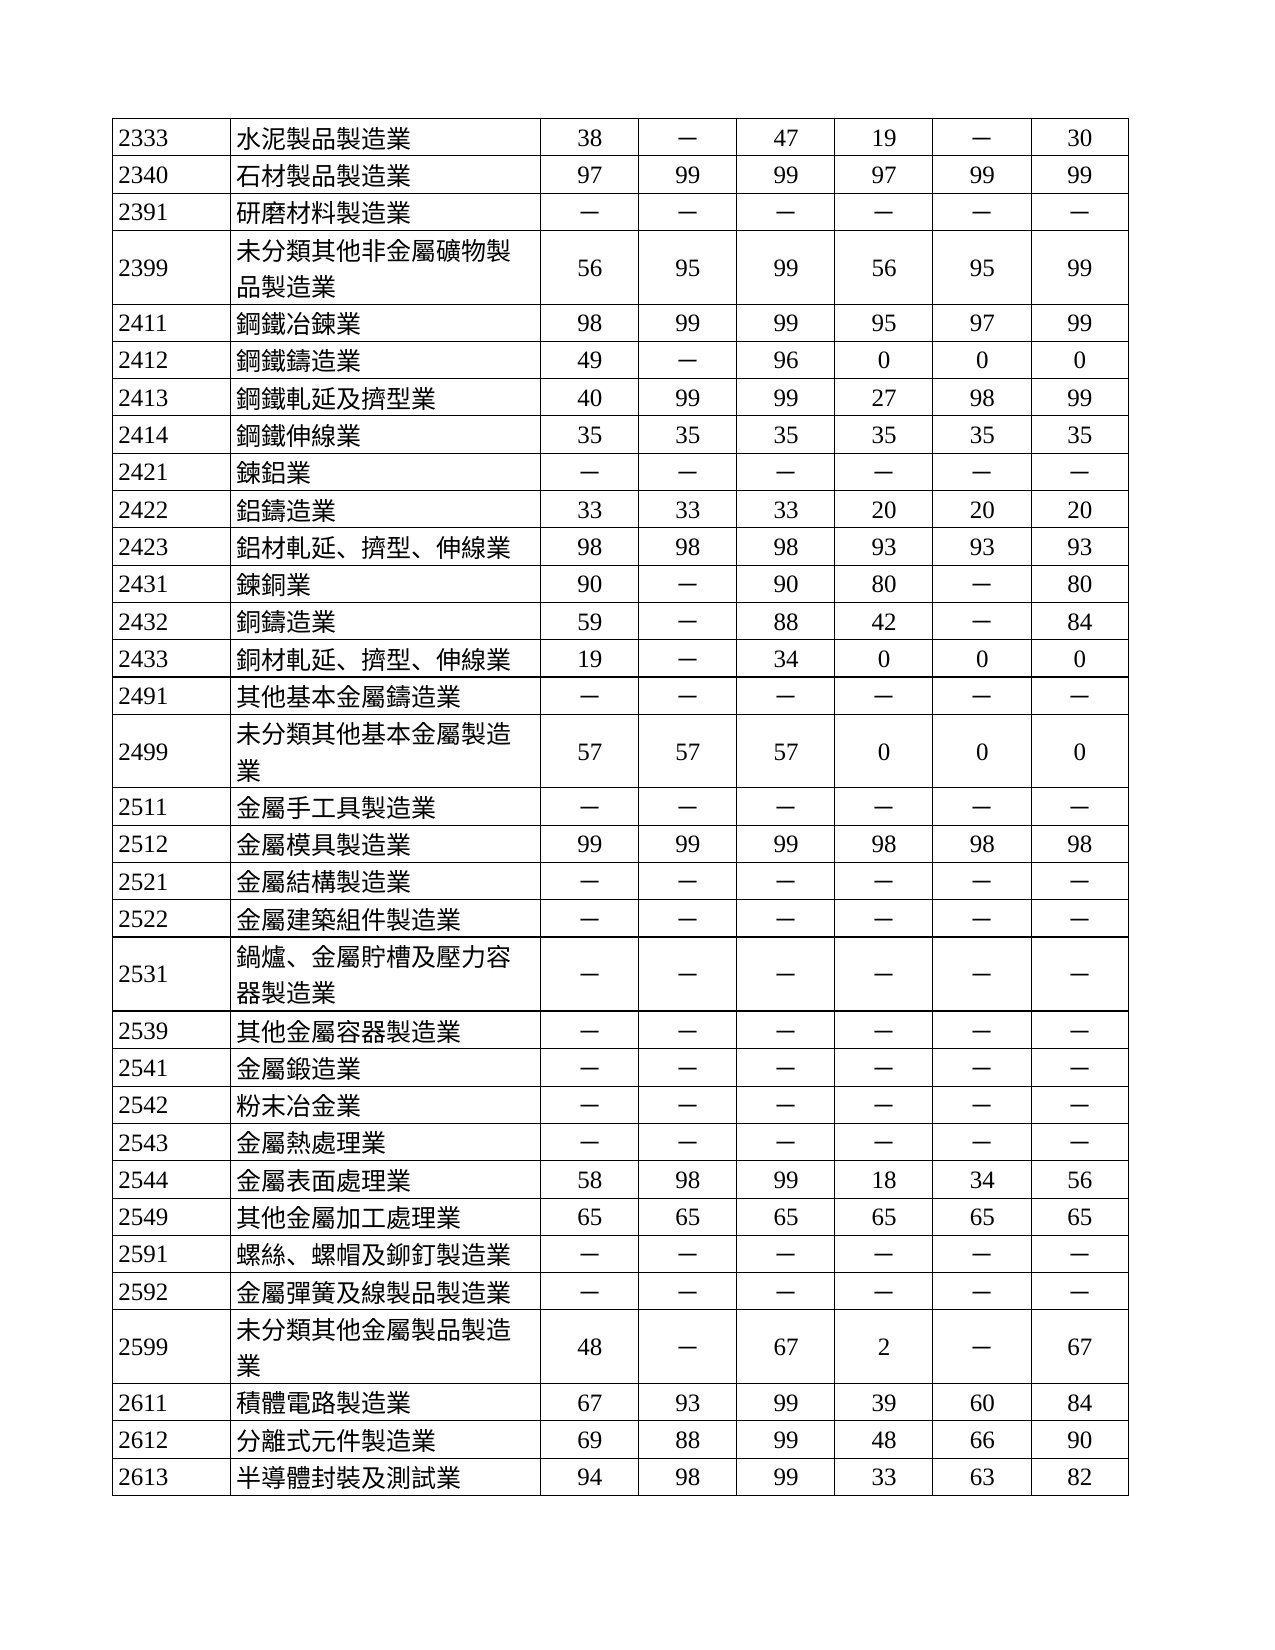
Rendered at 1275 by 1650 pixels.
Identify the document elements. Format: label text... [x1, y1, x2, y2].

table_cell 2549 [113, 1199, 230, 1235]
table_cell － [541, 1049, 638, 1086]
table_header 其他金屬容器製造業 [231, 1012, 540, 1048]
table_cell 金屬表面處理業 [231, 1161, 540, 1197]
table_cell 48 [541, 1310, 638, 1383]
table_cell 2411 [113, 305, 230, 341]
table_cell － [933, 1124, 1031, 1160]
table_cell 99 [639, 379, 736, 415]
table_cell 58 [541, 1161, 638, 1197]
table_cell － [541, 1087, 638, 1123]
table_cell 0 [1032, 715, 1128, 787]
table_cell 未分類其他非金屬礦物製品製造業 [231, 231, 540, 303]
table_cell 99 [737, 231, 834, 303]
table_cell 35 [541, 416, 638, 453]
table_cell 80 [1032, 566, 1128, 602]
table_cell 2522 [113, 900, 230, 936]
table_cell 60 [933, 1384, 1031, 1420]
table_cell － [933, 454, 1031, 490]
table_cell 99 [737, 1459, 834, 1495]
table_cell 90 [1032, 1421, 1128, 1457]
table_cell 19 [541, 640, 638, 676]
table_cell 33 [639, 491, 736, 527]
table_header － [639, 1012, 736, 1048]
table_cell 42 [835, 603, 932, 639]
table_cell 30 [1032, 119, 1128, 155]
table_cell － [835, 1087, 932, 1123]
table_cell － [1032, 1049, 1128, 1086]
table_cell － [835, 194, 932, 230]
table_cell － [737, 1049, 834, 1086]
table_cell 2 [835, 1310, 932, 1383]
table_cell － [835, 938, 932, 1010]
table_cell 65 [835, 1199, 932, 1235]
table_cell － [933, 1236, 1031, 1272]
table_cell － [639, 194, 736, 230]
table_cell 34 [737, 640, 834, 676]
table_cell － [639, 938, 736, 1010]
table_cell 2432 [113, 603, 230, 639]
table_cell － [639, 342, 736, 378]
table_cell － [541, 863, 638, 899]
table_cell 2599 [113, 1310, 230, 1383]
table_cell 石材製品製造業 [231, 156, 540, 193]
table_cell 98 [933, 826, 1031, 862]
table_cell － [1032, 863, 1128, 899]
table_cell 67 [1032, 1310, 1128, 1383]
table_cell 33 [541, 491, 638, 527]
table_cell 39 [835, 1384, 932, 1420]
table_cell － [639, 900, 736, 936]
table_cell 99 [737, 1384, 834, 1420]
table_cell － [835, 1273, 932, 1309]
table_cell 35 [933, 416, 1031, 453]
table_cell 20 [933, 491, 1031, 527]
table_cell 99 [737, 826, 834, 862]
table_cell － [541, 900, 638, 936]
table_cell 鋼鐵鑄造業 [231, 342, 540, 378]
table_cell － [835, 678, 932, 714]
table_cell － [737, 1236, 834, 1272]
table_cell 鍊鋁業 [231, 454, 540, 490]
table_cell 59 [541, 603, 638, 639]
table_cell 99 [639, 305, 736, 341]
table_cell 其他金屬加工處理業 [231, 1199, 540, 1235]
table_cell 88 [639, 1421, 736, 1457]
table_cell 99 [639, 156, 736, 193]
table_cell － [639, 603, 736, 639]
table_cell 金屬建築組件製造業 [231, 900, 540, 936]
table_cell 98 [1032, 826, 1128, 862]
table_cell 2491 [113, 678, 230, 714]
table_cell 49 [541, 342, 638, 378]
table_cell 未分類其他基本金屬製造業 [231, 715, 540, 787]
table_cell 粉末冶金業 [231, 1087, 540, 1123]
table_cell 99 [541, 826, 638, 862]
table_cell 99 [737, 1161, 834, 1197]
table_cell 98 [933, 379, 1031, 415]
table_cell － [933, 194, 1031, 230]
table_cell 銅材軋延、擠型、伸線業 [231, 640, 540, 676]
table_cell 93 [1032, 528, 1128, 564]
table_cell 金屬熱處理業 [231, 1124, 540, 1160]
table_cell － [737, 938, 834, 1010]
table_cell 99 [933, 156, 1031, 193]
table_cell 金屬鍛造業 [231, 1049, 540, 1086]
table_cell － [541, 1236, 638, 1272]
table_cell 57 [541, 715, 638, 787]
table_cell － [1032, 788, 1128, 824]
table_cell － [933, 1310, 1031, 1383]
table_cell 88 [737, 603, 834, 639]
table_cell 99 [737, 379, 834, 415]
table_cell 65 [737, 1199, 834, 1235]
table_cell 2542 [113, 1087, 230, 1123]
table_cell 99 [737, 305, 834, 341]
table_cell 47 [737, 119, 834, 155]
table_cell 其他基本金屬鑄造業 [231, 678, 540, 714]
table_cell 2413 [113, 379, 230, 415]
table_cell － [737, 194, 834, 230]
table_cell 水泥製品製造業 [231, 119, 540, 155]
table_cell － [541, 194, 638, 230]
table_cell 2531 [113, 938, 230, 1010]
table_header － [737, 1012, 834, 1048]
table_cell － [933, 900, 1031, 936]
table_cell 94 [541, 1459, 638, 1495]
table_cell 0 [1032, 640, 1128, 676]
table_cell 0 [933, 640, 1031, 676]
table_cell 99 [1032, 231, 1128, 303]
table_cell － [639, 640, 736, 676]
table_cell 97 [933, 305, 1031, 341]
table_cell 金屬手工具製造業 [231, 788, 540, 824]
table_cell 鍋爐、金屬貯槽及壓力容器製造業 [231, 938, 540, 1010]
table_header 2539 [113, 1012, 230, 1048]
table_cell 鋼鐵冶鍊業 [231, 305, 540, 341]
table_cell 2340 [113, 156, 230, 193]
table_cell － [737, 678, 834, 714]
table_cell － [1032, 1124, 1128, 1160]
table_cell － [639, 1087, 736, 1123]
table_cell － [1032, 1236, 1128, 1272]
table_cell 2591 [113, 1236, 230, 1272]
table_cell － [639, 1236, 736, 1272]
table_cell 2399 [113, 231, 230, 303]
table_cell － [737, 1273, 834, 1309]
table_cell － [933, 863, 1031, 899]
table_cell 98 [639, 528, 736, 564]
table_cell 27 [835, 379, 932, 415]
table_cell 57 [639, 715, 736, 787]
table_cell － [639, 1310, 736, 1383]
table_cell 金屬結構製造業 [231, 863, 540, 899]
table_cell 金屬彈簧及線製品製造業 [231, 1273, 540, 1309]
table_cell － [933, 1087, 1031, 1123]
table_cell － [1032, 194, 1128, 230]
table_cell 93 [933, 528, 1031, 564]
table_cell － [639, 1124, 736, 1160]
table_cell 鋁鑄造業 [231, 491, 540, 527]
table_cell 90 [737, 566, 834, 602]
table_cell － [933, 938, 1031, 1010]
table_cell 95 [835, 305, 932, 341]
table_cell 2592 [113, 1273, 230, 1309]
table_cell － [1032, 938, 1128, 1010]
table_cell － [541, 1273, 638, 1309]
table_cell 2433 [113, 640, 230, 676]
table_cell 2412 [113, 342, 230, 378]
table_cell 63 [933, 1459, 1031, 1495]
table_cell 98 [541, 528, 638, 564]
table_cell － [737, 900, 834, 936]
table_cell 65 [1032, 1199, 1128, 1235]
table_cell － [835, 1236, 932, 1272]
table_cell 98 [835, 826, 932, 862]
table_cell － [933, 566, 1031, 602]
table_header － [1032, 1012, 1128, 1048]
table_cell － [737, 1124, 834, 1160]
table_cell － [639, 1049, 736, 1086]
table_cell 98 [639, 1161, 736, 1197]
table_cell － [835, 900, 932, 936]
table_cell 80 [835, 566, 932, 602]
table_cell 99 [1032, 305, 1128, 341]
table_cell 99 [737, 1421, 834, 1457]
table_cell 2612 [113, 1421, 230, 1457]
table_cell 90 [541, 566, 638, 602]
table_cell 97 [835, 156, 932, 193]
table_cell 99 [639, 826, 736, 862]
table_cell 0 [835, 715, 932, 787]
table_cell － [835, 1049, 932, 1086]
table_cell 金屬模具製造業 [231, 826, 540, 862]
table_cell 研磨材料製造業 [231, 194, 540, 230]
table_cell － [541, 678, 638, 714]
table_cell 35 [737, 416, 834, 453]
table_cell － [639, 566, 736, 602]
table_cell 2414 [113, 416, 230, 453]
table_cell 鋁材軋延、擠型、伸線業 [231, 528, 540, 564]
table_cell 84 [1032, 603, 1128, 639]
table_cell 20 [1032, 491, 1128, 527]
table_cell － [1032, 678, 1128, 714]
table_cell 38 [541, 119, 638, 155]
table_cell 半導體封裝及測試業 [231, 1459, 540, 1495]
table_cell 2521 [113, 863, 230, 899]
table_cell 98 [541, 305, 638, 341]
table_cell － [639, 788, 736, 824]
table_cell 0 [933, 342, 1031, 378]
table_cell 82 [1032, 1459, 1128, 1495]
table_cell 67 [541, 1384, 638, 1420]
table_cell 66 [933, 1421, 1031, 1457]
table_header － [541, 1012, 638, 1048]
table_cell － [835, 1124, 932, 1160]
table_cell 2544 [113, 1161, 230, 1197]
table_cell 33 [737, 491, 834, 527]
table_cell 0 [835, 342, 932, 378]
table_cell － [639, 454, 736, 490]
table_cell 0 [933, 715, 1031, 787]
table_cell 分離式元件製造業 [231, 1421, 540, 1457]
table_cell 97 [541, 156, 638, 193]
table_cell － [639, 863, 736, 899]
table_cell － [737, 788, 834, 824]
table_cell － [933, 1273, 1031, 1309]
table_cell 34 [933, 1161, 1031, 1197]
table_cell 2511 [113, 788, 230, 824]
table_cell 67 [737, 1310, 834, 1383]
table_cell － [541, 938, 638, 1010]
table_cell 2333 [113, 119, 230, 155]
table_header － [933, 1012, 1031, 1048]
table_cell 95 [639, 231, 736, 303]
table_cell 65 [639, 1199, 736, 1235]
table_cell － [639, 119, 736, 155]
table_cell 0 [1032, 342, 1128, 378]
table_cell 40 [541, 379, 638, 415]
table_cell － [541, 788, 638, 824]
table_cell 18 [835, 1161, 932, 1197]
table_cell 2611 [113, 1384, 230, 1420]
table_cell 積體電路製造業 [231, 1384, 540, 1420]
table_cell 2499 [113, 715, 230, 787]
table_cell 99 [1032, 156, 1128, 193]
table_cell 鋼鐵伸線業 [231, 416, 540, 453]
table_cell 57 [737, 715, 834, 787]
table_cell 19 [835, 119, 932, 155]
table_cell － [1032, 900, 1128, 936]
table_cell － [1032, 1273, 1128, 1309]
table_cell 35 [1032, 416, 1128, 453]
table_cell 銅鑄造業 [231, 603, 540, 639]
table_cell 99 [1032, 379, 1128, 415]
table_cell 未分類其他金屬製品製造業 [231, 1310, 540, 1383]
table_cell － [835, 454, 932, 490]
table_cell － [933, 788, 1031, 824]
table_cell 2512 [113, 826, 230, 862]
table_cell 65 [541, 1199, 638, 1235]
table_cell － [933, 603, 1031, 639]
table_cell 2423 [113, 528, 230, 564]
table_cell 2543 [113, 1124, 230, 1160]
table_cell 2431 [113, 566, 230, 602]
table_cell － [639, 1273, 736, 1309]
table_cell － [933, 1049, 1031, 1086]
table_cell － [1032, 454, 1128, 490]
table_cell 20 [835, 491, 932, 527]
table_cell － [737, 863, 834, 899]
table_cell 69 [541, 1421, 638, 1457]
table_cell 98 [737, 528, 834, 564]
table_cell 96 [737, 342, 834, 378]
table_cell 84 [1032, 1384, 1128, 1420]
table_cell 35 [639, 416, 736, 453]
table_cell 0 [835, 640, 932, 676]
table_cell 56 [541, 231, 638, 303]
table_cell 2613 [113, 1459, 230, 1495]
table_cell 48 [835, 1421, 932, 1457]
table_cell 98 [639, 1459, 736, 1495]
table_header － [835, 1012, 932, 1048]
table_cell 93 [835, 528, 932, 564]
table_cell 65 [933, 1199, 1031, 1235]
table_cell 99 [737, 156, 834, 193]
table_cell 鍊銅業 [231, 566, 540, 602]
table_cell 56 [1032, 1161, 1128, 1197]
table_cell 鋼鐵軋延及擠型業 [231, 379, 540, 415]
table_cell － [541, 454, 638, 490]
table_cell 93 [639, 1384, 736, 1420]
table_cell 95 [933, 231, 1031, 303]
table_cell － [933, 678, 1031, 714]
table_cell － [1032, 1087, 1128, 1123]
table_cell － [737, 454, 834, 490]
table_cell 56 [835, 231, 932, 303]
table_cell 33 [835, 1459, 932, 1495]
table_cell 35 [835, 416, 932, 453]
table_cell － [835, 788, 932, 824]
table_cell 螺絲、螺帽及鉚釘製造業 [231, 1236, 540, 1272]
table_cell － [933, 119, 1031, 155]
table_cell － [737, 1087, 834, 1123]
table_cell 2391 [113, 194, 230, 230]
table_cell － [835, 863, 932, 899]
table_cell 2421 [113, 454, 230, 490]
table_cell 2541 [113, 1049, 230, 1086]
table_cell 2422 [113, 491, 230, 527]
table_cell － [639, 678, 736, 714]
table_cell － [541, 1124, 638, 1160]
